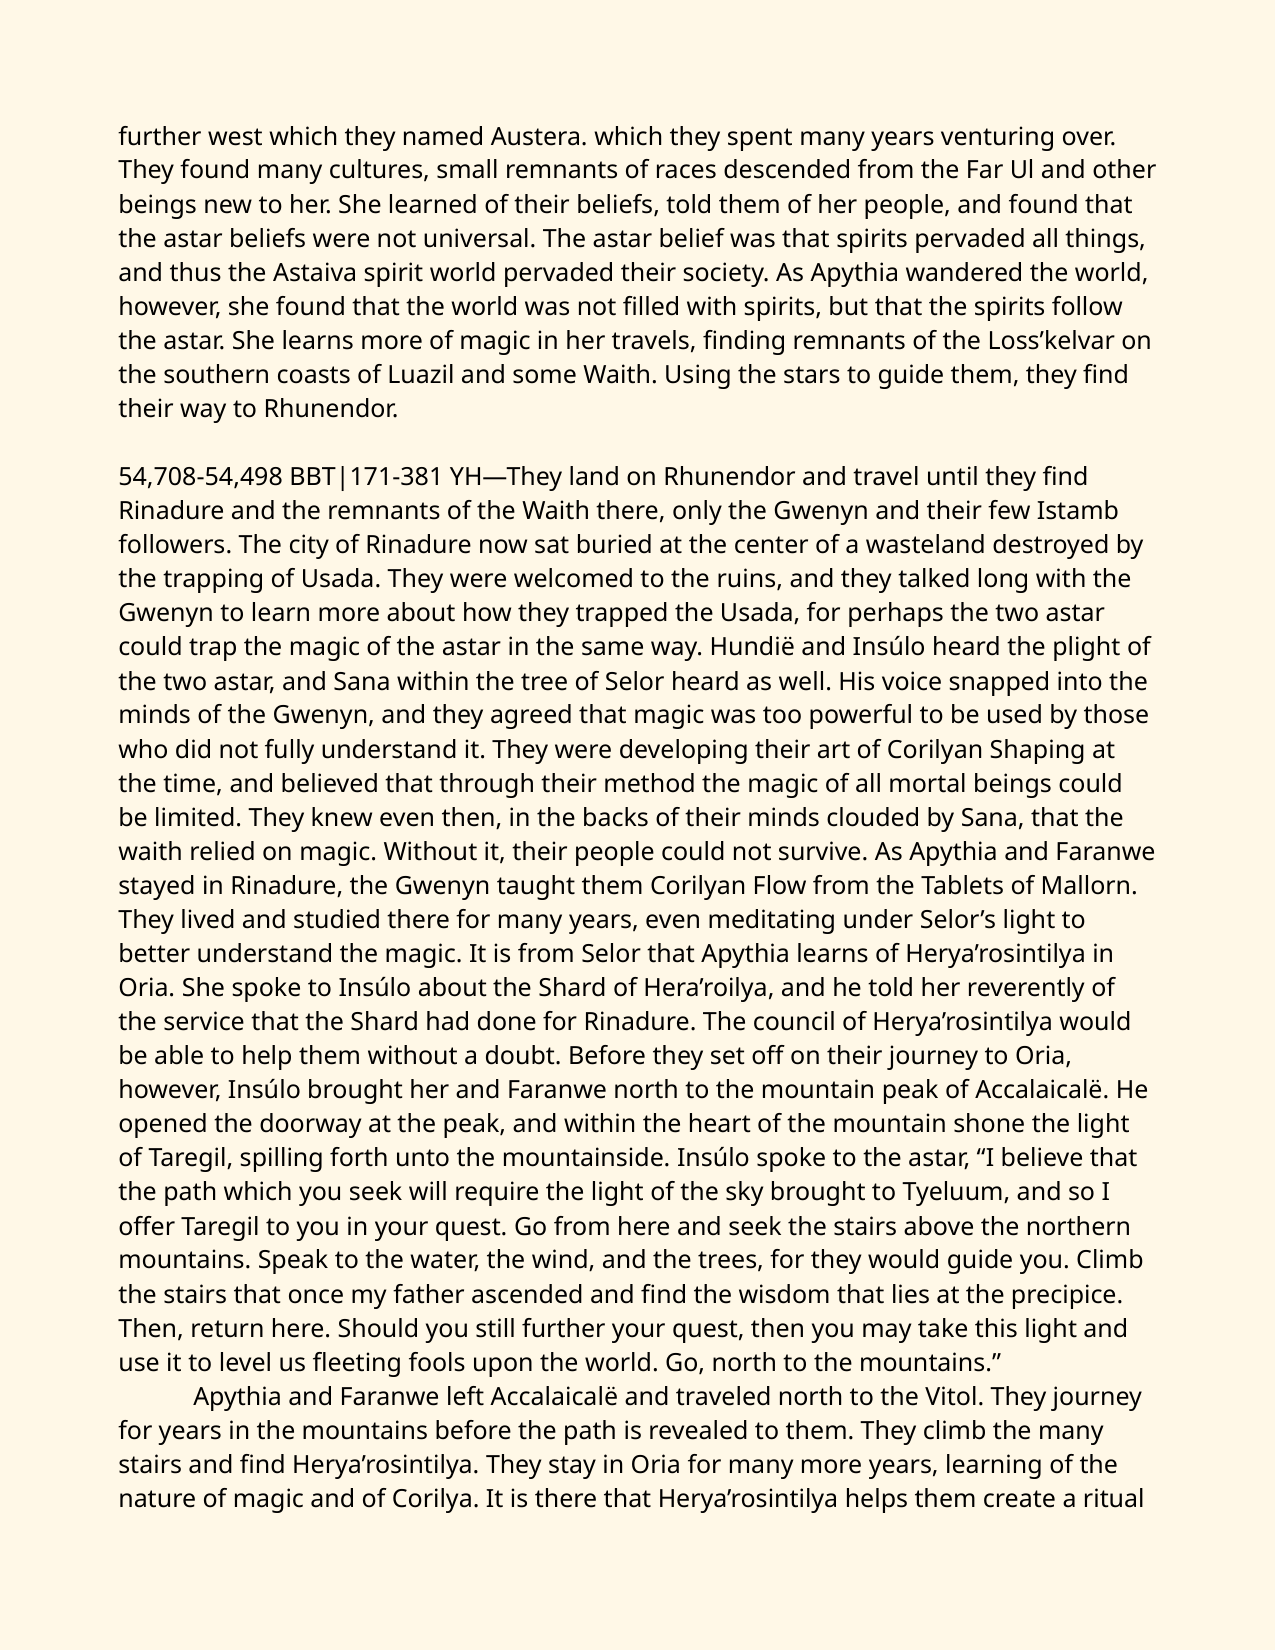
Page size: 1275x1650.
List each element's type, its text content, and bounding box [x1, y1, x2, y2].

text further west which they named Austera. which they spent many years venturing over. They found many cultures, small remnants of races descended from the Far Ul and other beings new to her. She learned of their beliefs, told them of her people, and found that the astar beliefs were not universal. The astar belief was that spirits pervaded all things, and thus the Astaiva spirit world pervaded their society. As Apythia wandered the world, however, she found that the world was not filled with spirits, but that the spirits follow the astar. She learns more of magic in her travels, finding remnants of the Loss’kelvar on the southern coasts of Luazil and some Waith. Using the stars to guide them, they find their way to Rhunendor. [118, 118, 1157, 425]
text 54,708-54,498 BBT|171-381 YH—They land on Rhunendor and travel until they find Rinadure and the remnants of the Waith there, only the Gwenyn and their few Istamb followers. The city of Rinadure now sat buried at the center of a wasteland destroyed by the trapping of Usada. They were welcomed to the ruins, and they talked long with the Gwenyn to learn more about how they trapped the Usada, for perhaps the two astar could trap the magic of the astar in the same way. Hundië and Insúlo heard the plight of the two astar, and Sana within the tree of Selor heard as well. His voice snapped into the minds of the Gwenyn, and they agreed that magic was too powerful to be used by those who did not fully understand it. They were developing their art of Corilyan Shaping at the time, and believed that through their method the magic of all mortal beings could be limited. They knew even then, in the backs of their minds clouded by Sana, that the waith relied on magic. Without it, their people could not survive. As Apythia and Faranwe stayed in Rinadure, the Gwenyn taught them Corilyan Flow from the Tablets of Mallorn. They lived and studied there for many years, even meditating under Selor’s light to better understand the magic. It is from Selor that Apythia learns of Herya’rosintilya in Oria. She spoke to Insúlo about the Shard of Hera’roilya, and he told her reverently of the service that the Shard had done for Rinadure. The council of Herya’rosintilya would be able to help them without a doubt. Before they set off on their journey to Oria, however, Insúlo brought her and Faranwe north to the mountain peak of Accalaicalë. He opened the doorway at the peak, and within the heart of the mountain shone the light of Taregil, spilling forth unto the mountainside. Insúlo spoke to the astar, “I believe that the path which you seek will require the light of the sky brought to Tyeluum, and so I offer Taregil to you in your quest. Go from here and seek the stairs above the northern mountains. Speak to the water, the wind, and the trees, for they would guide you. Climb the stairs that once my father ascended and find the wisdom that lies at the precipice. Then, return here. Should you still further your quest, then you may take this light and use it to level us fleeting fools upon the world. Go, north to the mountains.” [118, 459, 1157, 1378]
text Apythia and Faranwe left Accalaicalë and traveled north to the Vitol. They journey for years in the mountains before the path is revealed to them. They climb the many stairs and find Herya’rosintilya. They stay in Oria for many more years, learning of the nature of magic and of Corilya. It is there that Herya’rosintilya helps them create a ritual [118, 1378, 1157, 1515]
